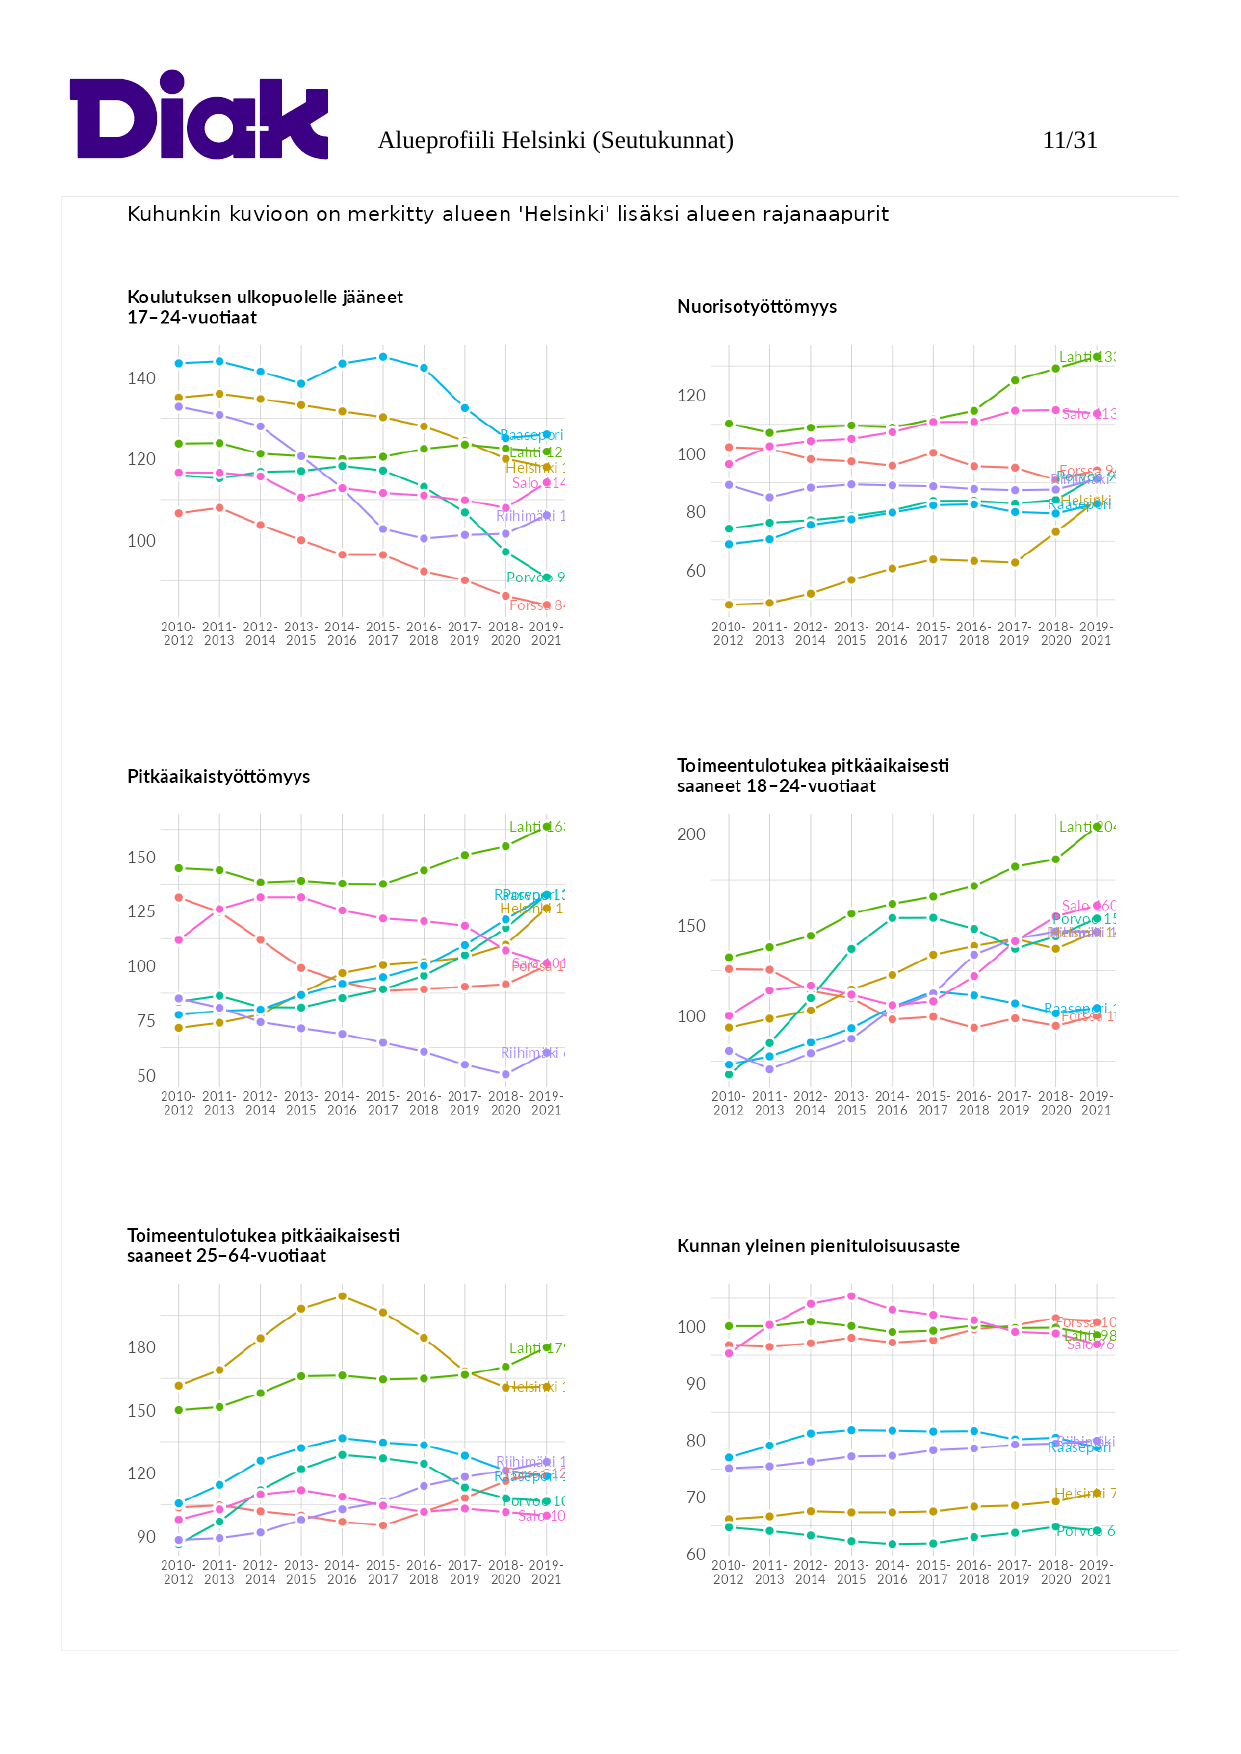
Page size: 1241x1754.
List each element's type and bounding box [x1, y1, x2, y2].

picture [61, 196, 1179, 1651]
